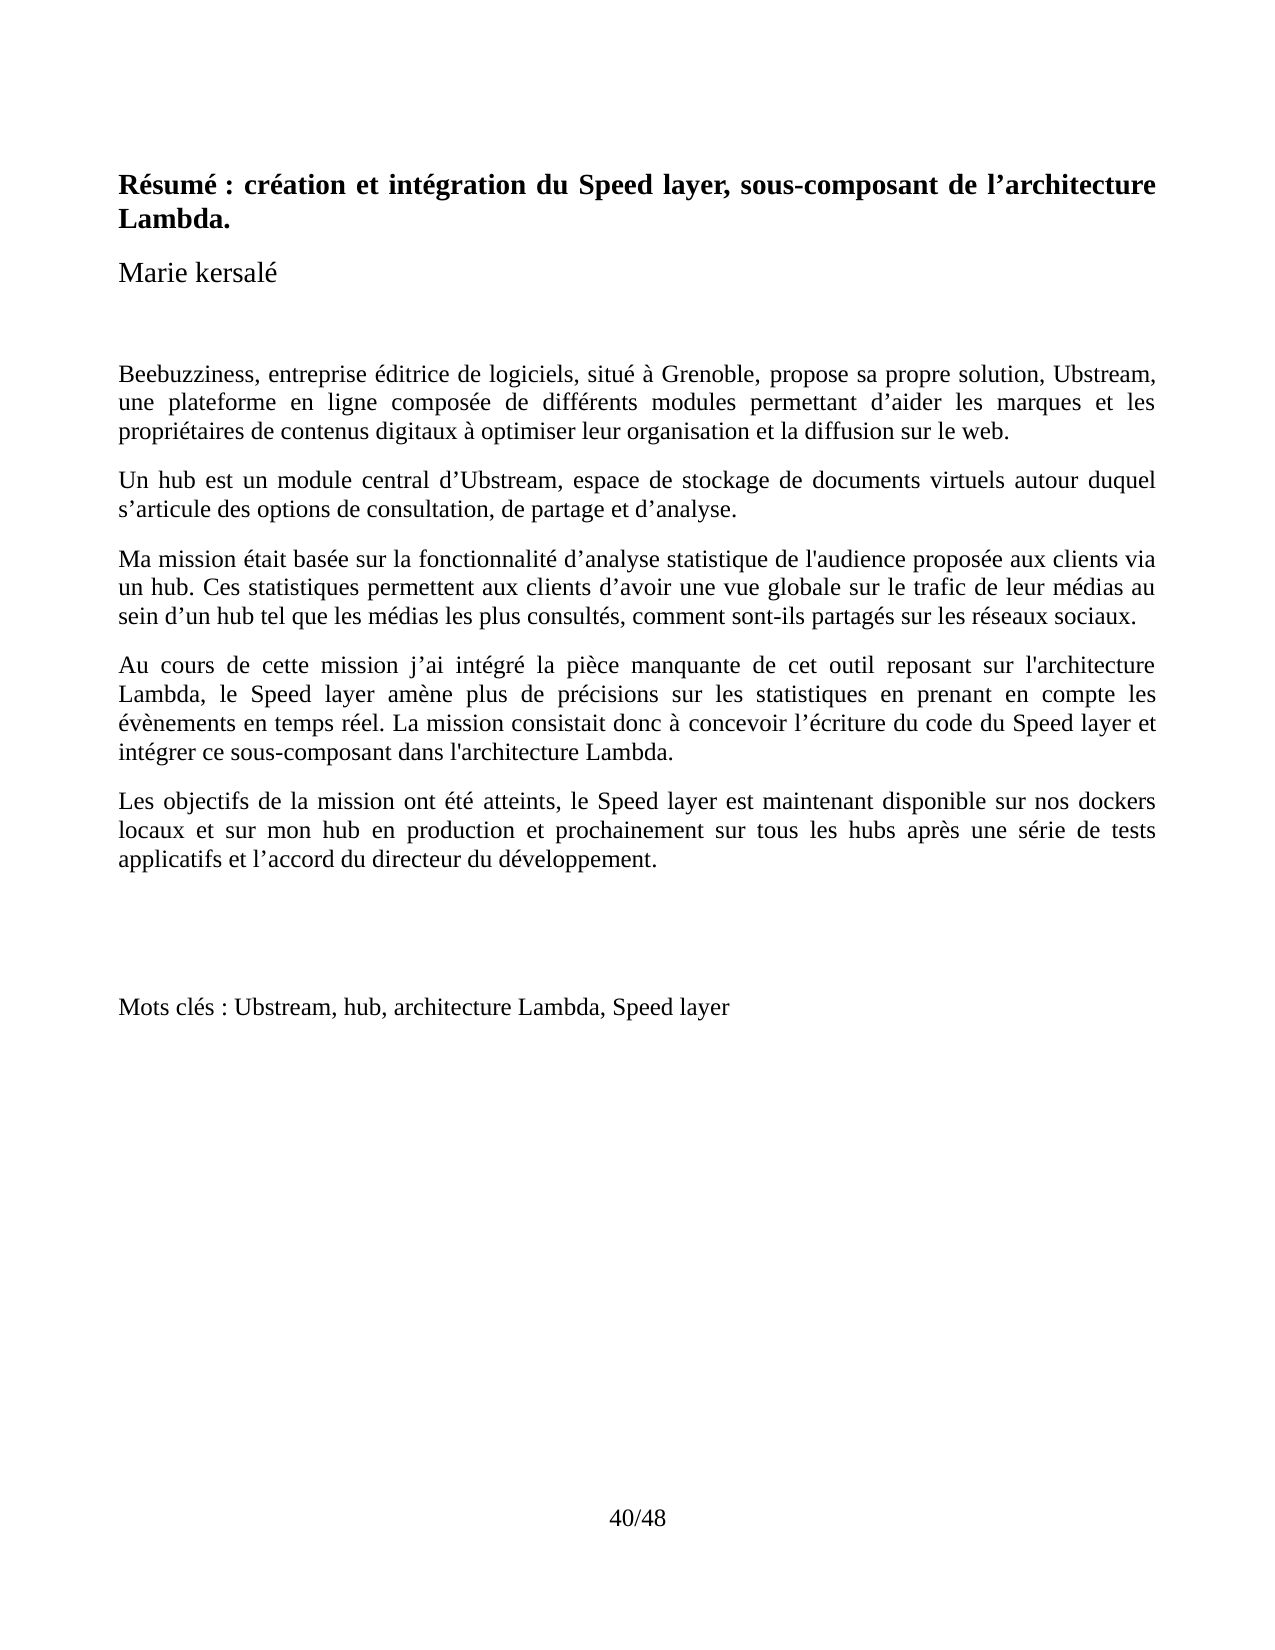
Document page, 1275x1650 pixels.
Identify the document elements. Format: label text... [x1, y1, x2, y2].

text Au cours de cette mission j’ai intégré la pièce manquante de cet outil reposant sur l'architecture Lambda, le Speed layer amène plus de précisions sur les statistiques en prenant en compte les évènements en temps réel. La mission consistait donc à concevoir l’écriture du code du Speed layer et intégrer ce sous-composant dans l'architecture Lambda. [118, 651, 1157, 766]
text Les objectifs de la mission ont été atteints, le Speed layer est maintenant disponible sur nos dockers locaux et sur mon hub en production et prochainement sur tous les hubs après une série de tests applicatifs et l’accord du directeur du développement. [118, 786, 1157, 872]
text Résumé : création et intégration du Speed layer, sous-composant de l’architecture Lambda. [118, 167, 1157, 234]
text Mots clés : Ubstream, hub, architecture Lambda, Speed layer [118, 992, 1157, 1021]
text Marie kersalé [118, 255, 1157, 289]
text Un hub est un module central d’Ubstream, espace de stockage de documents virtuels autour duquel s’articule des options de consultation, de partage et d’analyse. [118, 466, 1157, 523]
text Ma mission était basée sur la fonctionnalité d’analyse statistique de l'audience proposée aux clients via un hub. Ces statistiques permettent aux clients d’avoir une vue globale sur le trafic de leur médias au sein d’un hub tel que les médias les plus consultés, comment sont-ils partagés sur les réseaux sociaux. [118, 544, 1157, 630]
text Beebuzziness, entreprise éditrice de logiciels, situé à Grenoble, propose sa propre solution, Ubstream, une plateforme en ligne composée de différents modules permettant d’aider les marques et les propriétaires de contenus digitaux à optimiser leur organisation et la diffusion sur le web. [118, 359, 1157, 445]
